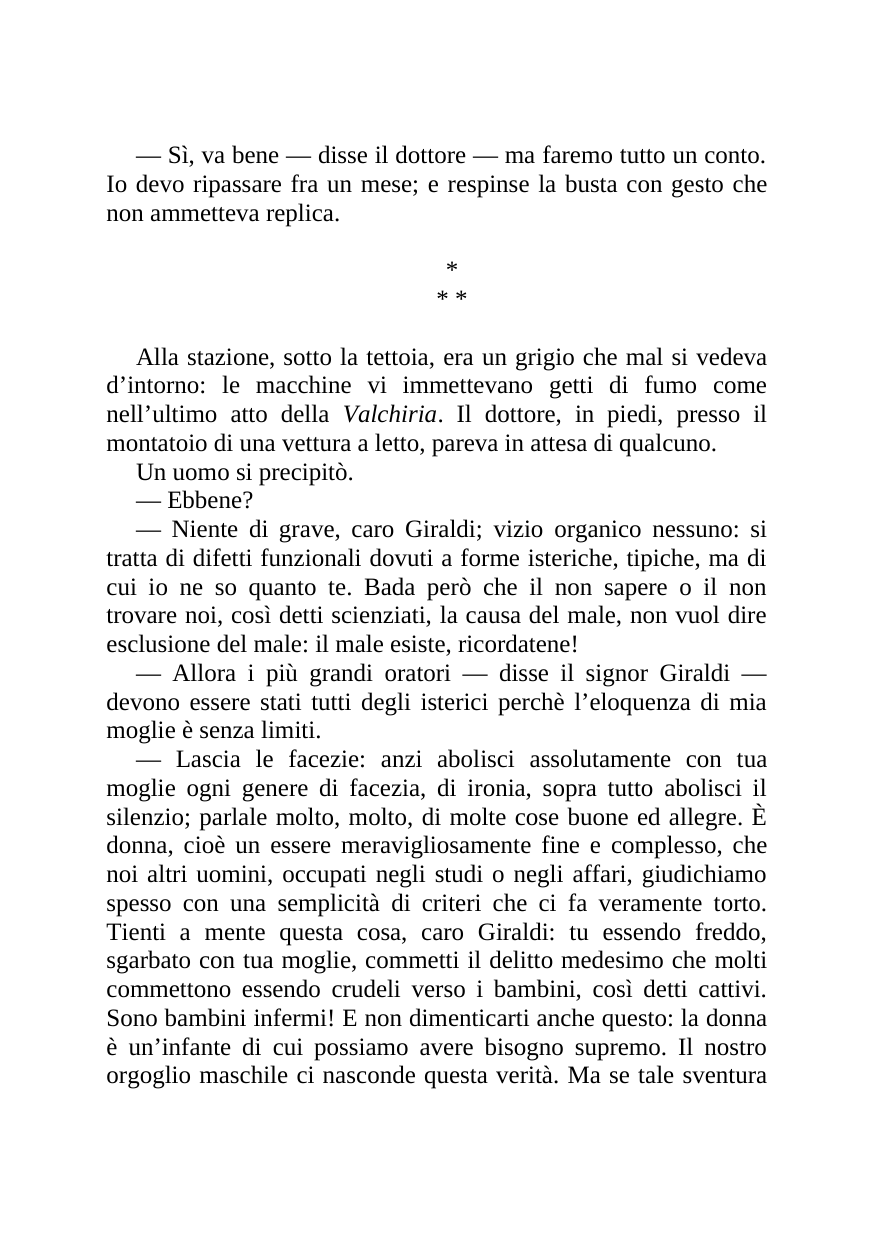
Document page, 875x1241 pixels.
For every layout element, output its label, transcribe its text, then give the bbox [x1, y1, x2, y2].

text — Ebbene? [106, 485, 768, 514]
text Un uomo si precipitò. [106, 457, 768, 485]
text * * [106, 284, 768, 313]
text Alla stazione, sotto la tettoia, era un grigio che mal si vedeva d’intorno: le macchine vi immettevano getti di fumo come nell’ultimo atto della Valchiria. Il dottore, in piedi, presso il montatoio di una vettura a letto, pareva in attesa di qualcuno. [106, 342, 768, 457]
text — Sì, va bene — disse il dottore — ma faremo tutto un conto. Io devo ripassare fra un mese; e respinse la busta con gesto che non ammetteva replica. [106, 140, 768, 227]
text — Niente di grave, caro Giraldi; vizio organico nessuno: si tratta di difetti funzionali dovuti a forme isteriche, tipiche, ma di cui io ne so quanto te. Bada però che il non sapere o il non trovare noi, così detti scienziati, la causa del male, non vuol dire esclusione del male: il male esiste, ricordatene! [106, 514, 768, 658]
text — Lascia le facezie: anzi abolisci assolutamente con tua moglie ogni genere di facezia, di ironia, sopra tutto abolisci il silenzio; parlale molto, molto, di molte cose buone ed allegre. È donna, cioè un essere meravigliosamente fine e complesso, che noi altri uomini, occupati negli studi o negli affari, giudichiamo spesso con una semplicità di criteri che ci fa veramente torto. Tienti a mente questa cosa, caro Giraldi: tu essendo freddo, sgarbato con tua moglie, commetti il delitto medesimo che molti commettono essendo crudeli verso i bambini, così detti cattivi. Sono bambini infermi! E non dimenticarti anche questo: la donna è un’infante di cui possiamo avere bisogno supremo. Il nostro orgoglio maschile ci nasconde questa verità. Ma se tale sventura [106, 744, 768, 1089]
text — Allora i più grandi oratori — disse il signor Giraldi — devono essere stati tutti degli isterici perchè l’eloquenza di mia moglie è senza limiti. [106, 658, 768, 744]
text * [106, 255, 768, 284]
